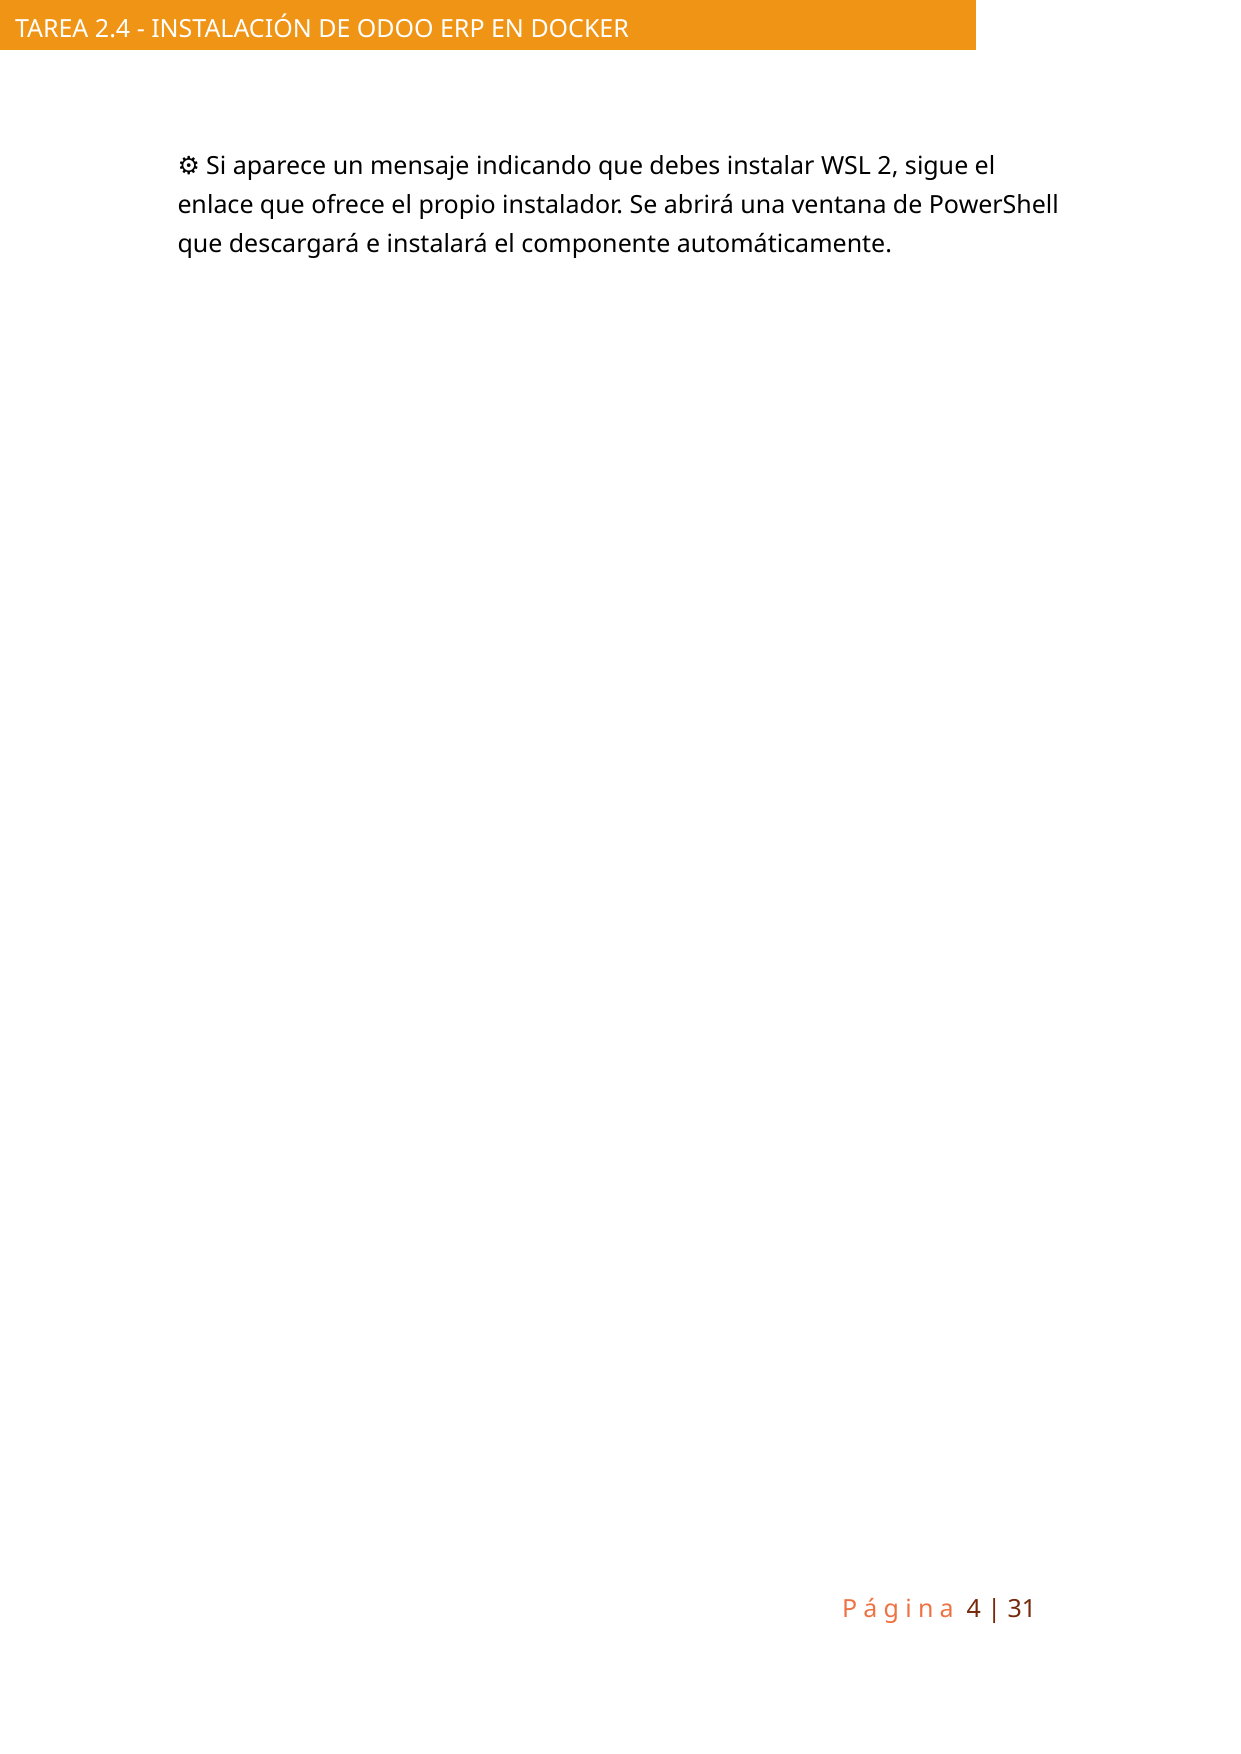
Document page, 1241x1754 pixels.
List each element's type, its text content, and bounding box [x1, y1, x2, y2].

text ⚙️ Si aparece un mensaje indicando que debes instalar WSL 2, sigue el enlace que ofrece el propio instalador. Se abrirá una ventana de PowerShell que descargará e instalará el componente automáticamente. [177, 148, 1063, 260]
